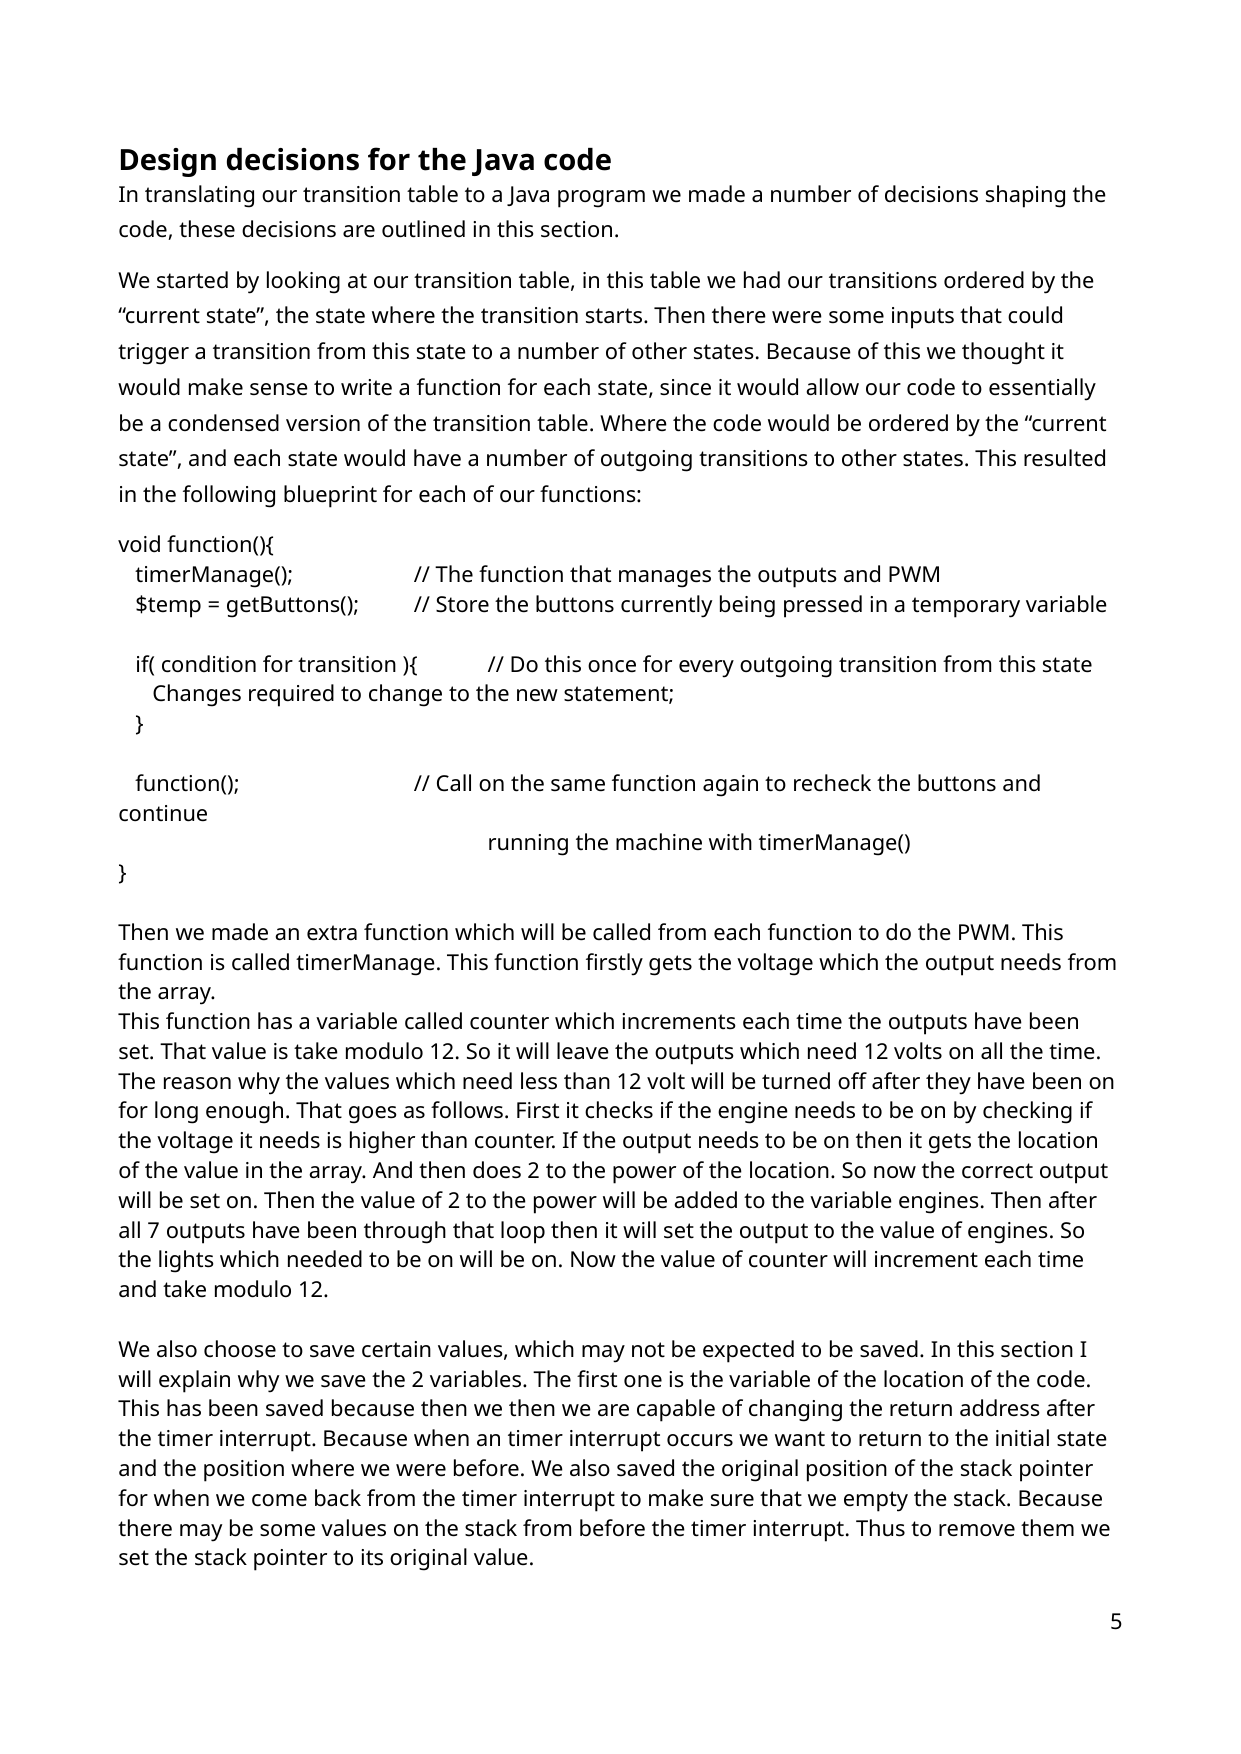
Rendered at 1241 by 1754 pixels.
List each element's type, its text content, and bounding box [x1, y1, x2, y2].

text } [118, 708, 1122, 738]
text $temp = getButtons(); // Store the buttons currently being pressed in a temporary variable [118, 589, 1122, 619]
text } [118, 857, 1122, 887]
text We started by looking at our transition table, in this table we had our transitions ordered by the “current state”, the state where the transition starts. Then there were some inputs that could trigger a transition from this state to a number of other states. Because of this we thought it would make sense to write a function for each state, since it would allow our code to essentially be a condensed version of the transition table. Where the code would be ordered by the “current state”, and each state would have a number of outgoing transitions to other states. This resulted in the following blueprint for each of our functions: [118, 265, 1122, 509]
text void function(){ [118, 529, 1122, 559]
text In translating our transition table to a Java program we made a number of decisions shaping the code, these decisions are outlined in this section. [118, 179, 1122, 244]
text Changes required to change to the new statement; [118, 678, 1122, 708]
text Then we made an extra function which will be called from each function to do the PWM. This function is called timerManage. This function firstly gets the voltage which the output needs from the array. [118, 917, 1122, 1006]
subtitle Design decisions for the Java code [118, 139, 1122, 179]
text running the machine with timerManage() [118, 827, 1122, 857]
text We also choose to save certain values, which may not be expected to be saved. In this section I will explain why we save the 2 variables. The first one is the variable of the location of the code. This has been saved because then we then we are capable of changing the return address after the timer interrupt. Because when an timer interrupt occurs we want to return to the initial state and the position where we were before. We also saved the original position of the stack pointer for when we come back from the timer interrupt to make sure that we empty the stack. Because there may be some values on the stack from before the timer interrupt. Thus to remove them we set the stack pointer to its original value. [118, 1334, 1122, 1572]
text This function has a variable called counter which increments each time the outputs have been set. That value is take modulo 12. So it will leave the outputs which need 12 volts on all the time. The reason why the values which need less than 12 volt will be turned off after they have been on for long enough. That goes as follows. First it checks if the engine needs to be on by checking if the voltage it needs is higher than counter. If the output needs to be on then it gets the location of the value in the array. And then does 2 to the power of the location. So now the correct output will be set on. Then the value of 2 to the power will be added to the variable engines. Then after all 7 outputs have been through that loop then it will set the output to the value of engines. So the lights which needed to be on will be on. Now the value of counter will increment each time and take modulo 12. [118, 1006, 1122, 1304]
text if( condition for transition ){ // Do this once for every outgoing transition from this state [118, 648, 1122, 678]
text timerManage(); // The function that manages the outputs and PWM [118, 559, 1122, 589]
text function(); // Call on the same function again to recheck the buttons and continue [118, 768, 1122, 827]
